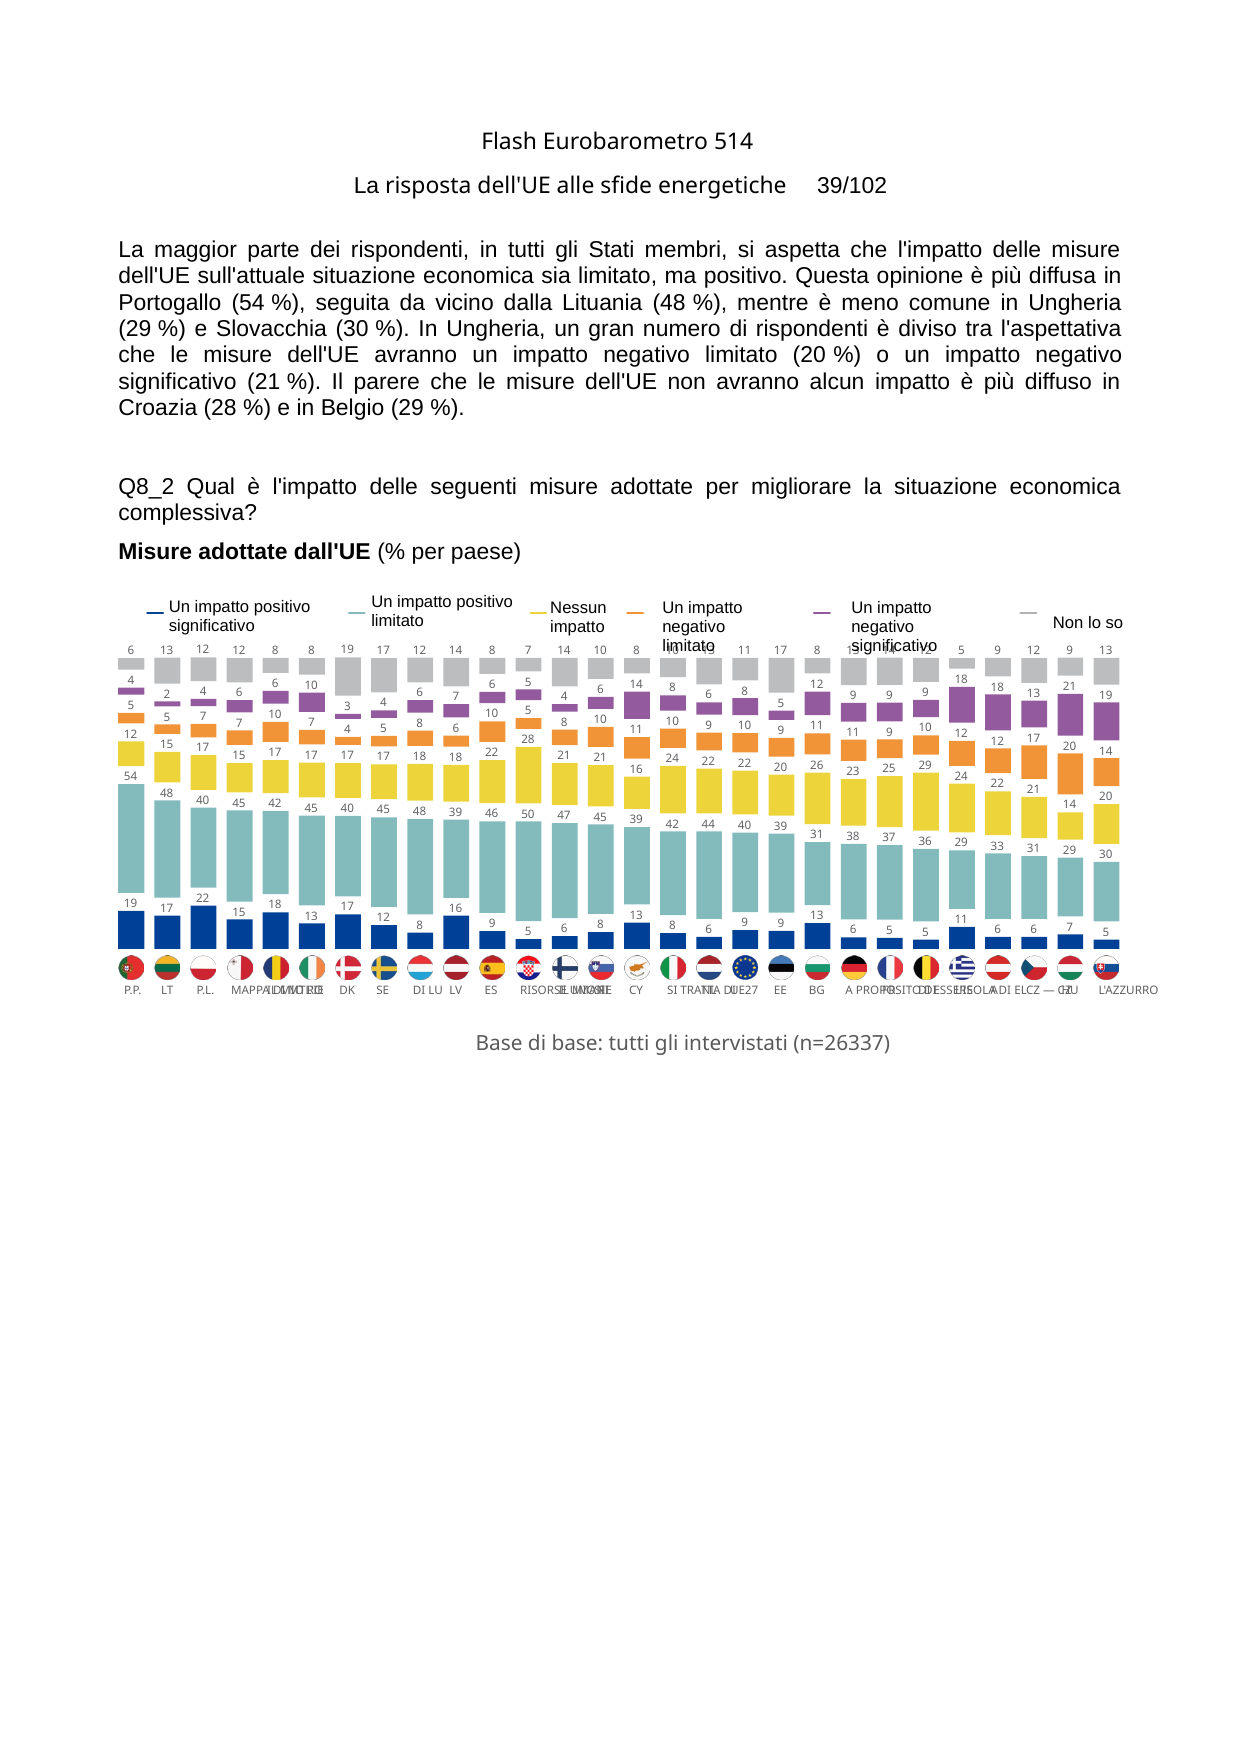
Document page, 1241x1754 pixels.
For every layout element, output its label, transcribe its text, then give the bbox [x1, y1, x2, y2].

picture [660, 955, 686, 980]
picture [443, 955, 469, 980]
picture [371, 955, 397, 980]
picture [696, 955, 722, 980]
picture [913, 955, 939, 980]
picture [841, 955, 867, 980]
picture [552, 955, 578, 980]
text Q8_2 Qual è l'impatto delle seguenti misure adottate per migliorare la situazione economica complessiva? [118, 473, 1122, 525]
picture [335, 955, 361, 980]
picture [1021, 955, 1047, 980]
picture [805, 955, 830, 980]
picture [154, 955, 180, 980]
picture [1057, 955, 1083, 980]
picture [479, 955, 505, 980]
picture [768, 955, 794, 980]
picture [877, 955, 903, 980]
picture [516, 955, 541, 980]
picture [624, 955, 650, 980]
picture [263, 955, 289, 980]
picture [732, 955, 758, 980]
picture [588, 955, 614, 980]
text Misure adottate dall'UE (% per paese) [118, 538, 1122, 564]
text La maggior parte dei rispondenti, in tutti gli Stati membri, si aspetta che l'impatto delle misure dell'UE sull'attuale situazione economica sia limitato, ma positivo. Questa opinione è più diffusa in Portogallo (54 %), seguita da vicino dalla Lituania (48 %), mentre è meno comune in Ungheria (29 %) e Slovacchia (30 %). In Ungheria, un gran numero di rispondenti è diviso tra l'aspettativa che le misure dell'UE avranno un impatto negativo limitato (20 %) o un impatto negativo significativo (21 %). Il parere che le misure dell'UE non avranno alcun impatto è più diffuso in Croazia (28 %) e in Belgio (29 %). [118, 236, 1122, 420]
picture [227, 955, 253, 980]
picture [407, 955, 433, 980]
picture [949, 955, 975, 980]
picture [1093, 955, 1119, 980]
picture [985, 955, 1011, 980]
picture [118, 955, 144, 980]
picture [299, 955, 325, 980]
picture [190, 955, 216, 980]
